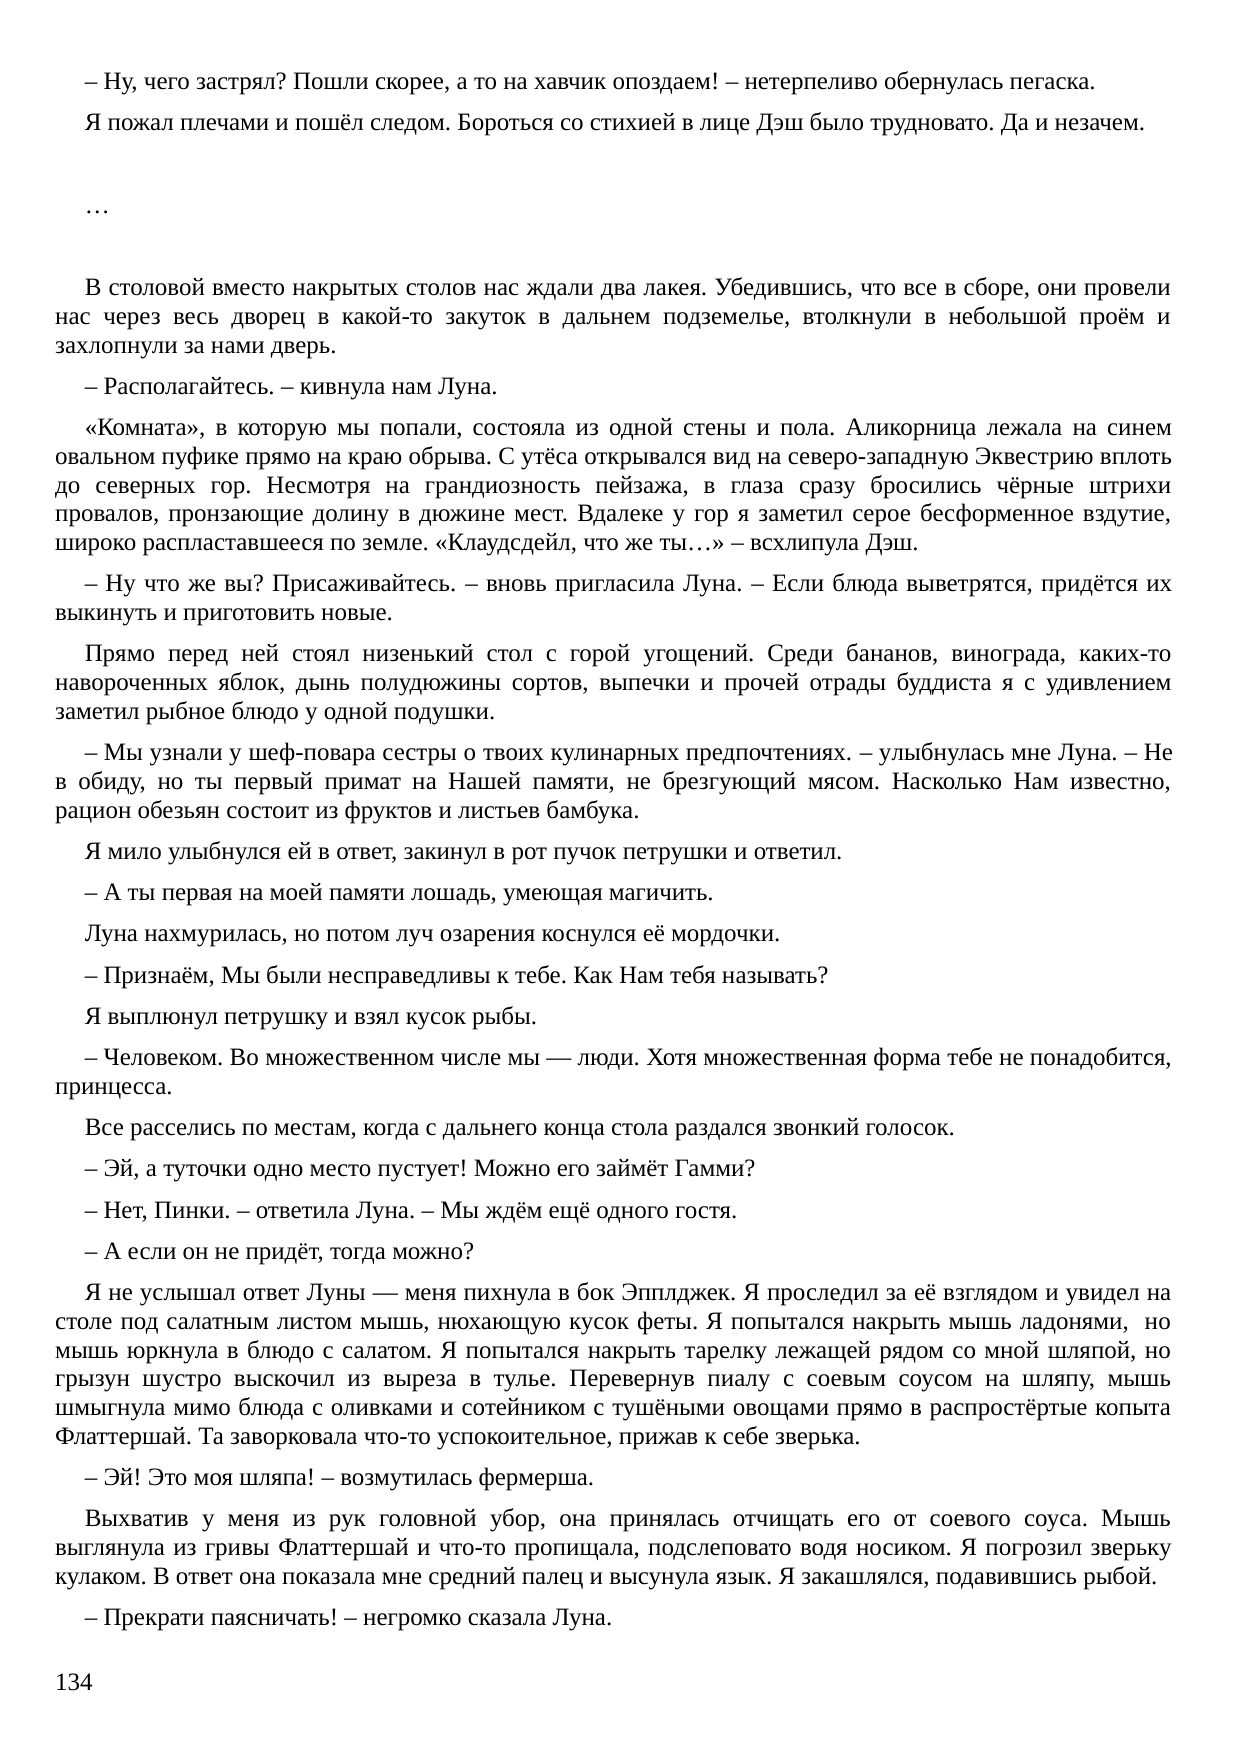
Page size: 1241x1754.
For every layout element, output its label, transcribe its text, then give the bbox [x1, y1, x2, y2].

text – Мы узнали у шеф-повара сестры о твоих кулинарных предпочтениях. – улыбнулась мне Луна. – Не в обиду, но ты первый примат на Нашей памяти, не брезгующий мясом. Насколько Нам известно, рацион обезьян состоит из фруктов и листьев бамбука. [55, 737, 1173, 823]
text – Эй! Это моя шляпа! – возмутилась фермерша. [55, 1462, 1173, 1491]
text … [55, 190, 1173, 218]
text – Располагайтесь. – кивнула нам Луна. [55, 371, 1173, 400]
text Я пожал плечами и пошёл следом. Бороться со стихией в лице Дэш было трудновато. Да и незачем. [55, 107, 1173, 136]
text «Комната», в которую мы попали, состояла из одной стены и пола. Аликорница лежала на синем овальном пуфике прямо на краю обрыва. С утёса открывался вид на северо-западную Эквестрию вплоть до северных гор. Несмотря на грандиозность пейзажа, в глаза сразу бросились чёрные штрихи провалов, пронзающие долину в дюжине мест. Вдалеке у гор я заметил серое бесформенное вздутие, широко распластавшееся по земле. «Клаудсдейл, что же ты…» – всхлипула Дэш. [55, 412, 1173, 556]
text Выхватив у меня из рук головной убор, она принялась отчищать его от соевого соуса. Мышь выглянула из гривы Флаттершай и что-то пропищала, подслеповато водя носиком. Я погрозил зверьку кулаком. В ответ она показала мне средний палец и высунула язык. Я закашлялся, подавившись рыбой. [55, 1503, 1173, 1590]
text В столовой вместо накрытых столов нас ждали два лакея. Убедившись, что все в сборе, они провели нас через весь дворец в какой-то закуток в дальнем подземелье, втолкнули в небольшой проём и захлопнули за нами дверь. [55, 272, 1173, 358]
text Луна нахмурилась, но потом луч озарения коснулся её мордочки. [55, 918, 1173, 947]
text Я мило улыбнулся ей в ответ, закинул в рот пучок петрушки и ответил. [55, 836, 1173, 865]
text Все расселись по местам, когда с дальнего конца стола раздался звонкий голосок. [55, 1112, 1173, 1141]
text – А если он не придёт, тогда можно? [55, 1236, 1173, 1265]
text – Ну что же вы? Присаживайтесь. – вновь пригласила Луна. – Если блюда выветрятся, придётся их выкинуть и приготовить новые. [55, 568, 1173, 626]
text Я не услышал ответ Луны — меня пихнула в бок Эпплджек. Я проследил за её взглядом и увидел на столе под салатным листом мышь, нюхающую кусок феты. Я попытался накрыть мышь ладонями, но мышь юркнула в блюдо с салатом. Я попытался накрыть тарелку лежащей рядом со мной шляпой, но грызун шустро выскочил из выреза в тулье. Перевернув пиалу с соевым соусом на шляпу, мышь шмыгнула мимо блюда с оливками и сотейником с тушёными овощами прямо в распростёртые копыта Флаттершай. Та заворковала что-то успокоительное, прижав к себе зверька. [55, 1277, 1173, 1450]
text – Эй, а туточки одно место пустует! Можно его займёт Гамми? [55, 1153, 1173, 1182]
text – Ну, чего застрял? Пошли скорее, а то на хавчик опоздаем! – нетерпеливо обернулась пегаска. [55, 66, 1173, 95]
text – Признаём, Мы были несправедливы к тебе. Как Нам тебя называть? [55, 960, 1173, 988]
text – Прекрати паясничать! – негромко сказала Луна. [55, 1602, 1173, 1631]
text – А ты первая на моей памяти лошадь, умеющая магичить. [55, 877, 1173, 906]
text Прямо перед ней стоял низенький стол с горой угощений. Среди бананов, винограда, каких-то навороченных яблок, дынь полудюжины сортов, выпечки и прочей отрады буддиста я с удивлением заметил рыбное блюдо у одной подушки. [55, 638, 1173, 725]
text – Нет, Пинки. – ответила Луна. – Мы ждём ещё одного гостя. [55, 1195, 1173, 1223]
text – Человеком. Во множественном числе мы — люди. Хотя множественная форма тебе не понадобится, принцесса. [55, 1042, 1173, 1100]
text Я выплюнул петрушку и взял кусок рыбы. [55, 1001, 1173, 1030]
